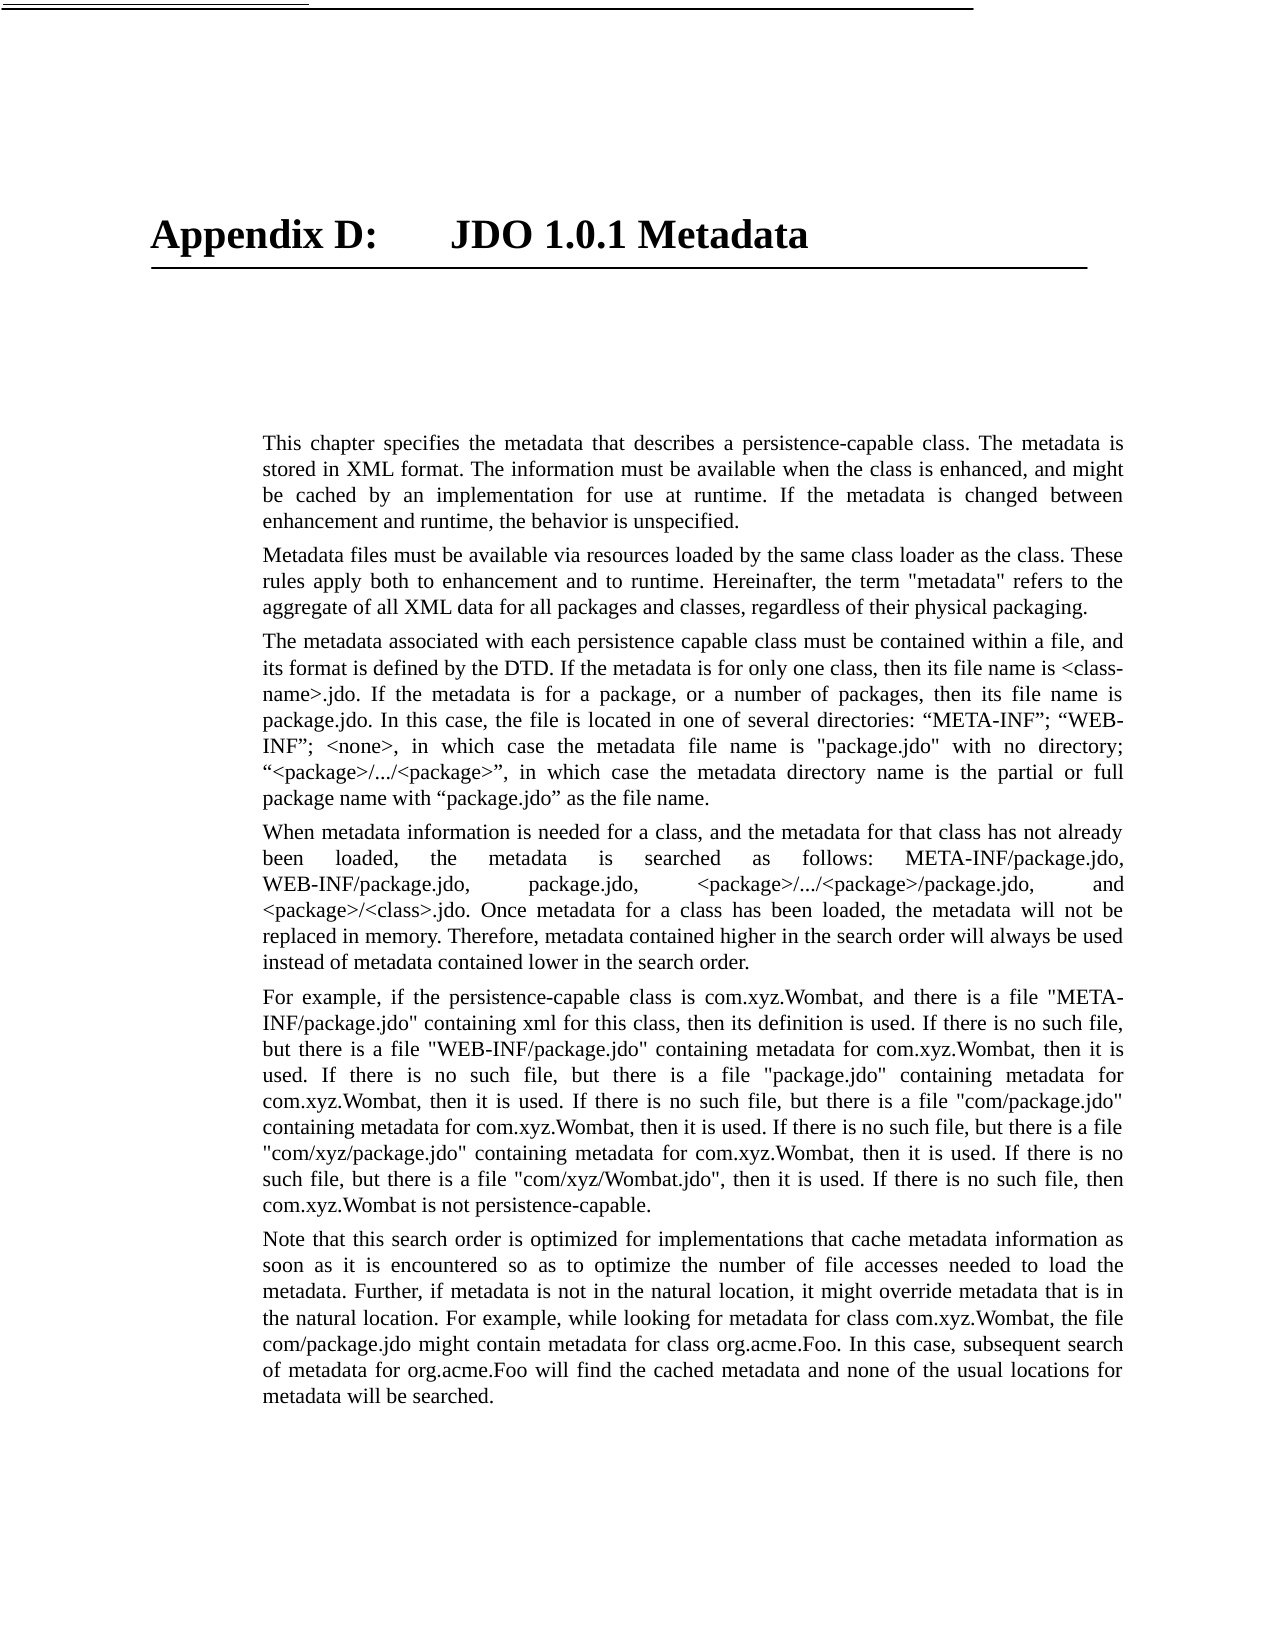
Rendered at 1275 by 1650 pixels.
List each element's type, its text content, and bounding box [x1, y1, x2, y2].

text Metadata files must be available via resources loaded by the same class loader as the class. These rules apply both to enhancement and to runtime. Hereinafter, the term "metadata" refers to the aggregate of all XML data for all packages and classes, regardless of their physical packaging. [262, 541, 1125, 619]
text The metadata associated with each persistence capable class must be contained within a file, and its format is defined by the DTD. If the metadata is for only one class, then its file name is <class-name>.jdo. If the metadata is for a package, or a number of packages, then its file name is package.jdo. In this case, the file is located in one of several directories: “META-INF”; “WEB-INF”; <none>, in which case the metadata file name is "package.jdo" with no directory; “<package>/.../<package>”, in which case the metadata directory name is the partial or full package name with “package.jdo” as the file name. [262, 628, 1125, 810]
text This chapter specifies the metadata that describes a persistence-capable class. The metadata is stored in XML format. The information must be available when the class is enhanced, and might be cached by an implementation for use at runtime. If the metadata is changed between enhancement and runtime, the behavior is unspecified. [262, 429, 1125, 533]
text When metadata information is needed for a class, and the metadata for that class has not already been loaded, the metadata is searched as follows: META-INF/package.jdo, WEB-INF/package.jdo, package.jdo, <package>/.../<package>/package.jdo, and <package>/<class>.jdo. Once metadata for a class has been loaded, the metadata will not be replaced in memory. Therefore, metadata contained higher in the search order will always be used instead of metadata contained lower in the search order. [262, 818, 1125, 974]
text Note that this search order is optimized for implementations that cache metadata information as soon as it is encountered so as to optimize the number of file accesses needed to load the metadata. Further, if metadata is not in the natural location, it might override metadata that is in the natural location. For example, while looking for metadata for class com.xyz.Wombat, the file com/package.jdo might contain metadata for class org.acme.Foo. In this case, subsequent search of metadata for org.acme.Foo will find the cached metadata and none of the usual locations for metadata will be searched. [262, 1226, 1125, 1408]
subtitle JDO 1.0.1 Metadata [150, 210, 1125, 258]
text For example, if the persistence-capable class is com.xyz.Wombat, and there is a file "META-INF/package.jdo" containing xml for this class, then its definition is used. If there is no such file, but there is a file "WEB-INF/package.jdo" containing metadata for com.xyz.Wombat, then it is used. If there is no such file, but there is a file "package.jdo" containing metadata for com.xyz.Wombat, then it is used. If there is no such file, but there is a file "com/package.jdo" containing metadata for com.xyz.Wombat, then it is used. If there is no such file, but there is a file "com/xyz/package.jdo" containing metadata for com.xyz.Wombat, then it is used. If there is no such file, but there is a file "com/xyz/Wombat.jdo", then it is used. If there is no such file, then com.xyz.Wombat is not persistence-capable. [262, 983, 1125, 1217]
